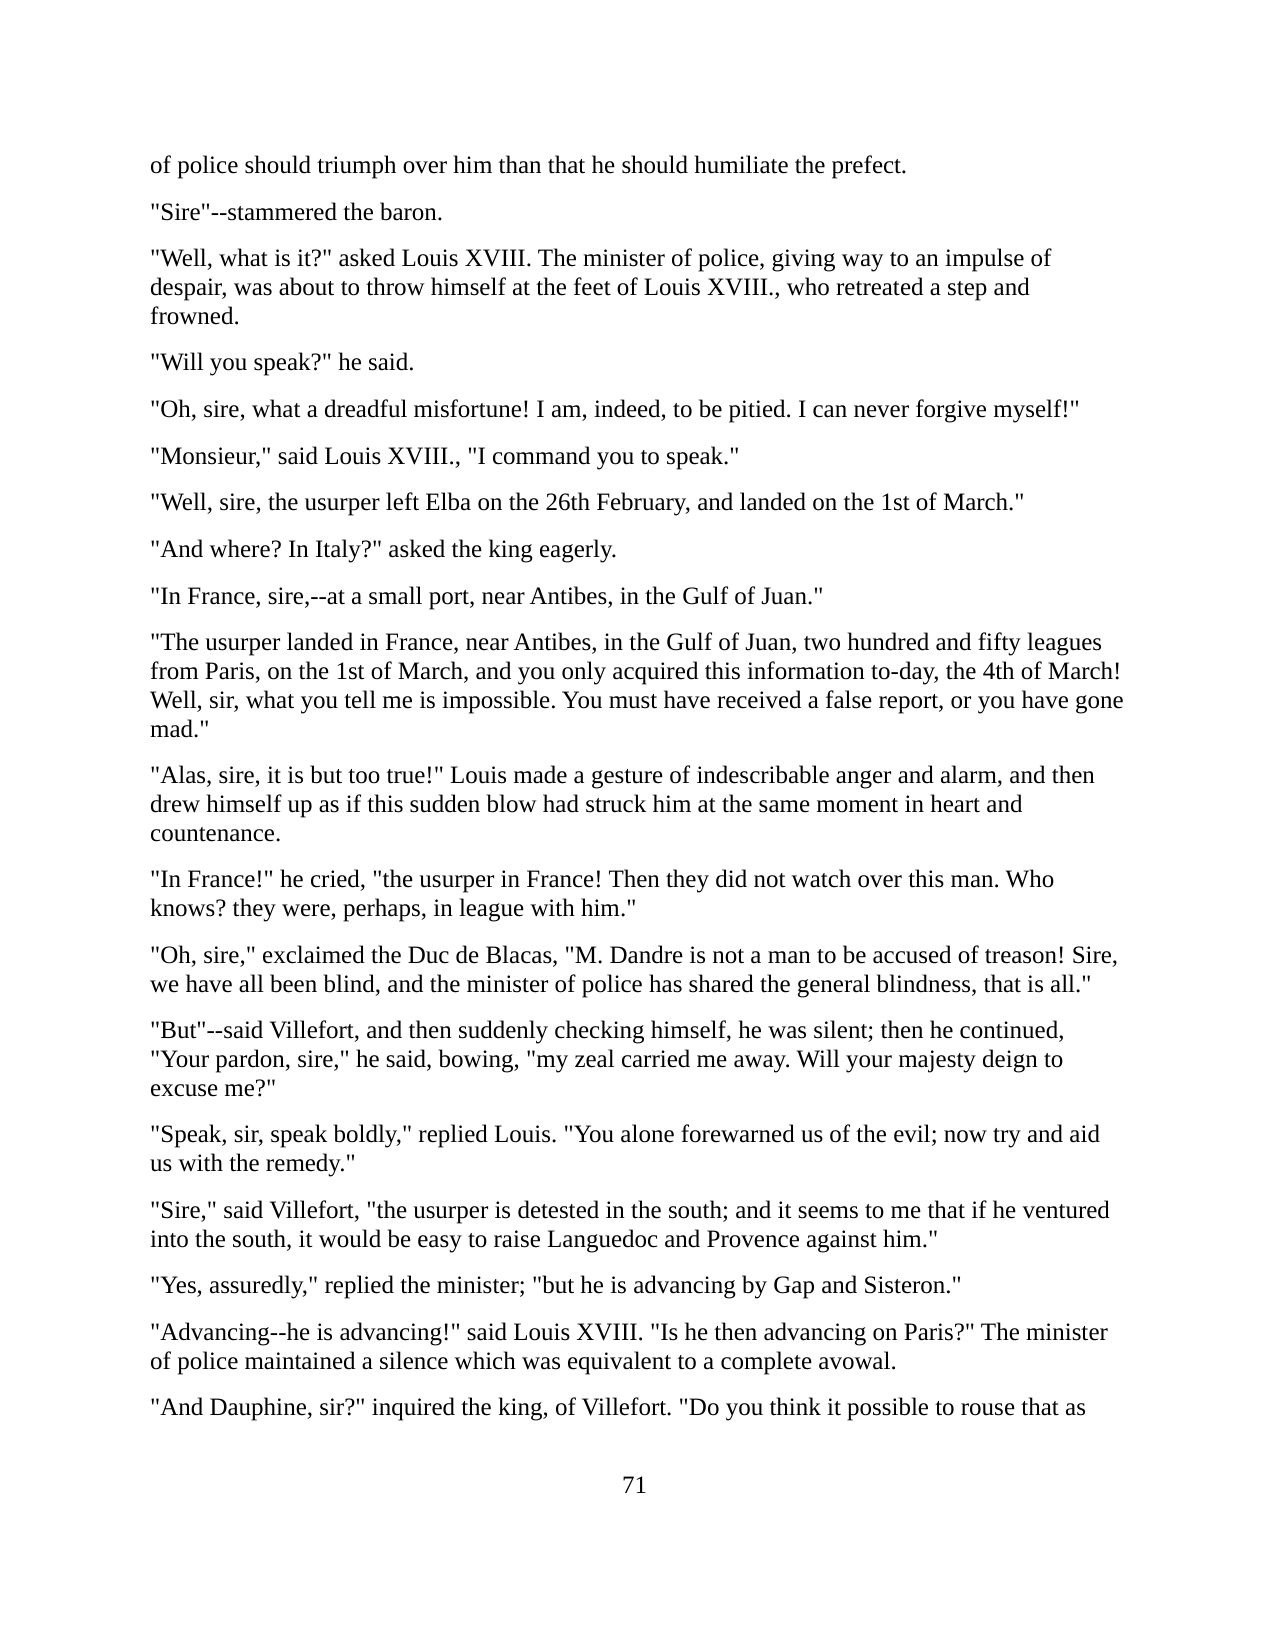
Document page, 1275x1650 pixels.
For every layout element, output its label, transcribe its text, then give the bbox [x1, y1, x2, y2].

text "Oh, sire," exclaimed the Duc de Blacas, "M. Dandre is not a man to be accused of treason! Sire, we have all been blind, and the minister of police has shared the general blindness, that is all." [150, 940, 1125, 997]
text "Yes, assuredly," replied the minister; "but he is advancing by Gap and Sisteron." [150, 1270, 1125, 1299]
text "The usurper landed in France, near Antibes, in the Gulf of Juan, two hundred and fifty leagues from Paris, on the 1st of March, and you only acquired this information to-day, the 4th of March! Well, sir, what you tell me is impossible. You must have received a false report, or you have gone mad." [150, 627, 1125, 742]
text "Sire," said Villefort, "the usurper is detested in the south; and it seems to me that if he ventured into the south, it would be easy to raise Languedoc and Provence against him." [150, 1195, 1125, 1252]
text "Sire"--stammered the baron. [150, 197, 1125, 225]
text "Advancing--he is advancing!" said Louis XVIII. "Is he then advancing on Paris?" The minister of police maintained a silence which was equivalent to a complete avowal. [150, 1317, 1125, 1374]
text "Oh, sire, what a dreadful misfortune! I am, indeed, to be pitied. I can never forgive myself!" [150, 394, 1125, 423]
text "And where? In Italy?" asked the king eagerly. [150, 534, 1125, 563]
text "Will you speak?" he said. [150, 347, 1125, 376]
text "In France, sire,--at a small port, near Antibes, in the Gulf of Juan." [150, 581, 1125, 609]
text "Well, sire, the usurper left Elba on the 26th February, and landed on the 1st of March." [150, 487, 1125, 516]
text "And Dauphine, sir?" inquired the king, of Villefort. "Do you think it possible to rouse that as [150, 1392, 1125, 1421]
text "In France!" he cried, "the usurper in France! Then they did not watch over this man. Who knows? they were, perhaps, in league with him." [150, 864, 1125, 922]
text "Speak, sir, speak boldly," replied Louis. "You alone forewarned us of the evil; now try and aid us with the remedy." [150, 1119, 1125, 1177]
text "Alas, sire, it is but too true!" Louis made a gesture of indescribable anger and alarm, and then drew himself up as if this sudden blow had struck him at the same moment in heart and countenance. [150, 760, 1125, 847]
text "But"--said Villefort, and then suddenly checking himself, he was silent; then he continued, "Your pardon, sire," he said, bowing, "my zeal carried me away. Will your majesty deign to excuse me?" [150, 1015, 1125, 1102]
text "Monsieur," said Louis XVIII., "I command you to speak." [150, 441, 1125, 469]
text of police should triumph over him than that he should humiliate the prefect. [150, 150, 1125, 179]
text "Well, what is it?" asked Louis XVIII. The minister of police, giving way to an impulse of despair, was about to throw himself at the feet of Louis XVIII., who retreated a step and frowned. [150, 243, 1125, 329]
